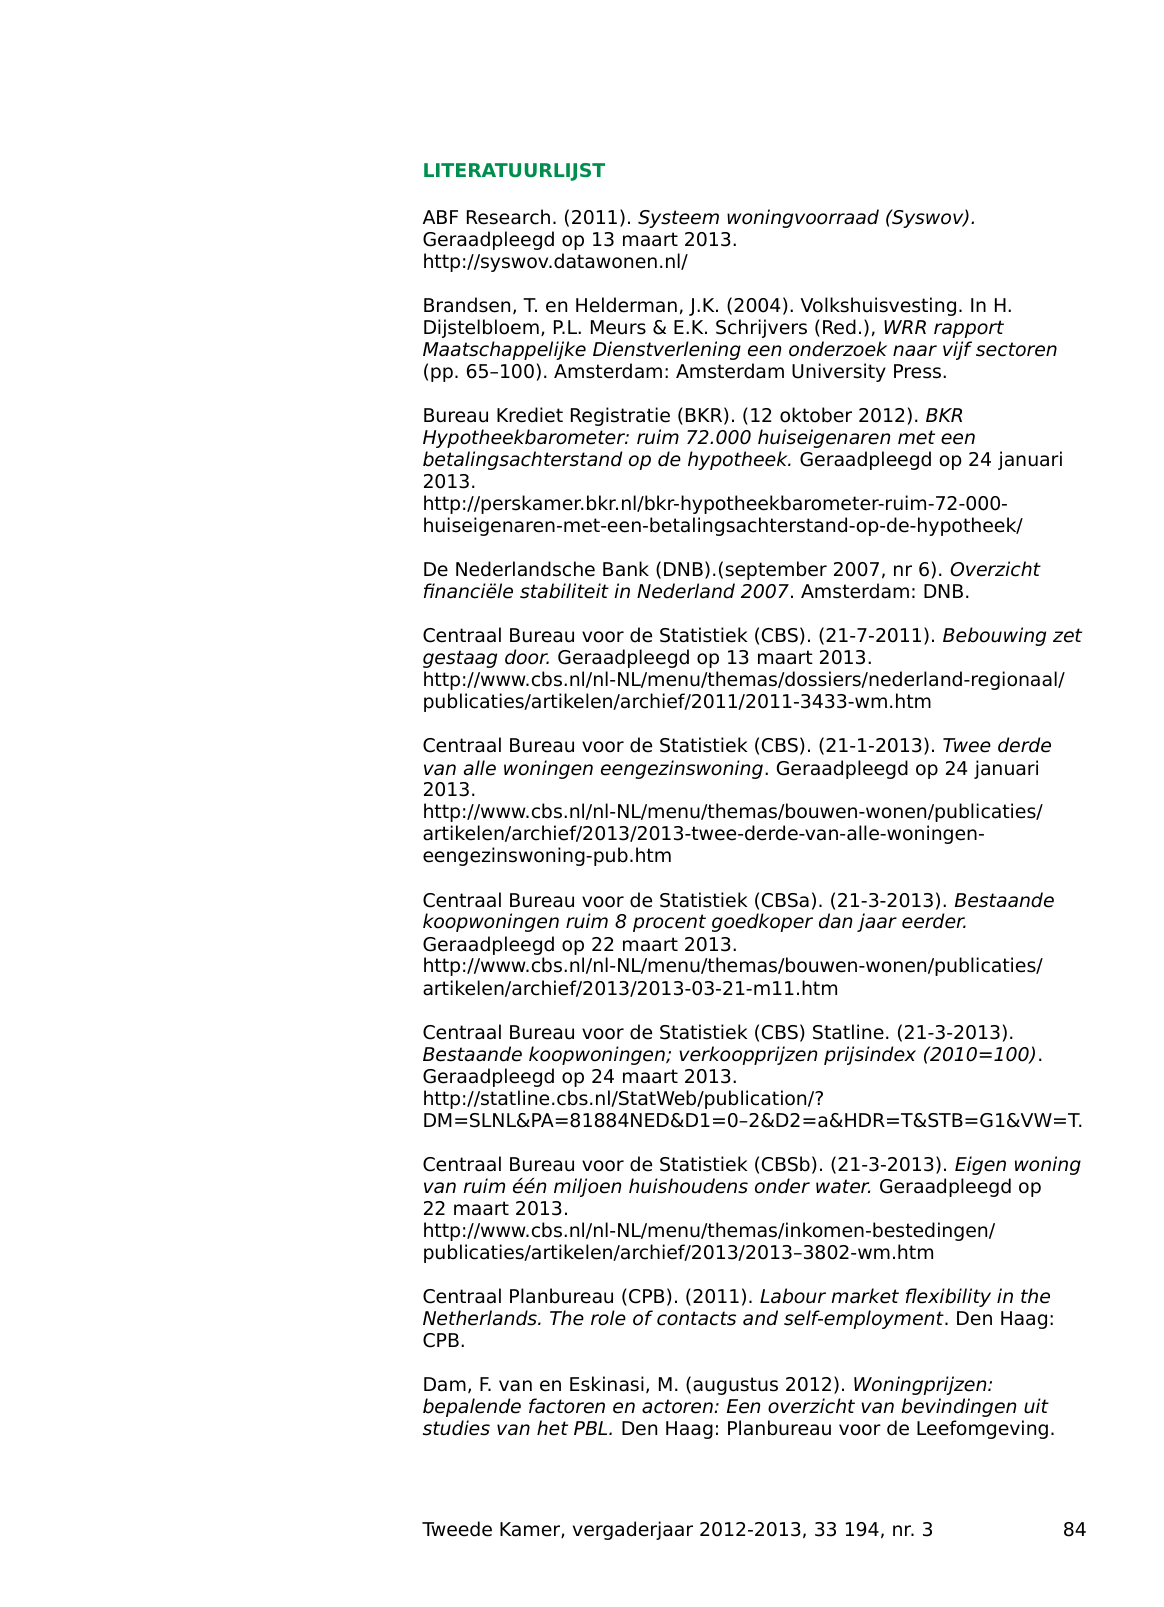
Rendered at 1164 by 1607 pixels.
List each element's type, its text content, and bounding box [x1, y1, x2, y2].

text Brandsen, T. en Helderman, J.K. (2004). Volkshuisvesting. In H. Dijstelbloem, P.L. Meurs & E.K. Schrijvers (Red.), WRR rapport Maatschappelijke Dienstverlening een onderzoek naar vijf sectoren (pp. 65–100). Amsterdam: Amsterdam University Press. [422, 295, 1087, 383]
subtitle LITERATUURLIJST [422, 160, 1087, 182]
text Dam, F. van en Eskinasi, M. (augustus 2012). Woningprijzen: bepalende factoren en actoren: Een overzicht van bevindingen uit studies van het PBL. Den Haag: Planbureau voor de Leefomgeving. [422, 1374, 1087, 1440]
text http://syswov.datawonen.nl/ [422, 251, 1087, 273]
text De Nederlandsche Bank (DNB).(september 2007, nr 6). Overzicht financiële stabiliteit in Nederland 2007. Amsterdam: DNB. [422, 559, 1087, 603]
text http://www.cbs.nl/nl-NL/menu/themas/inkomen-bestedingen/publicaties/artikelen/archief/2013/2013–3802-wm.htm [422, 1219, 1087, 1263]
text Centraal Bureau voor de Statistiek (CBS). (21-1-2013). Twee derde van alle woningen eengezinswoning. Geraadpleegd op 24 januari 2013. [422, 735, 1087, 801]
text http://www.cbs.nl/nl-NL/menu/themas/dossiers/nederland-regionaal/publicaties/artikelen/archief/2011/2011-3433-wm.htm [422, 669, 1087, 713]
text Centraal Bureau voor de Statistiek (CBSa). (21-3-2013). Bestaande koopwoningen ruim 8 procent goedkoper dan jaar eerder. Geraadpleegd op 22 maart 2013. [422, 889, 1087, 955]
text http://www.cbs.nl/nl-NL/menu/themas/bouwen-wonen/publicaties/artikelen/archief/2013/2013-03-21-m11.htm [422, 955, 1087, 999]
text http://statline.cbs.nl/StatWeb/publication/?DM=SLNL&PA=81884NED&D1=0–2&D2=a&HDR=T&STB=G1&VW=T. [422, 1087, 1087, 1131]
text Centraal Bureau voor de Statistiek (CBSb). (21-3-2013). Eigen woning van ruim één miljoen huishoudens onder water. Geraadpleegd op 22 maart 2013. [422, 1154, 1087, 1219]
text Centraal Bureau voor de Statistiek (CBS) Statline. (21-3-2013). Bestaande koopwoningen; verkoopprijzen prijsindex (2010=100). Geraadpleegd op 24 maart 2013. [422, 1022, 1087, 1087]
text http://perskamer.bkr.nl/bkr-hypotheekbarometer-ruim-72-000-huiseigenaren-met-een-betalingsachterstand-op-de-hypotheek/ [422, 493, 1087, 537]
text http://www.cbs.nl/nl-NL/menu/themas/bouwen-wonen/publicaties/artikelen/archief/2013/2013-twee-derde-van-alle-woningen-eengezinswoning-pub.htm [422, 801, 1087, 867]
text Centraal Bureau voor de Statistiek (CBS). (21-7-2011). Bebouwing zet gestaag door. Geraadpleegd op 13 maart 2013. [422, 625, 1087, 669]
text ABF Research. (2011). Systeem woningvoorraad (Syswov). Geraadpleegd op 13 maart 2013. [422, 207, 1087, 251]
text Bureau Krediet Registratie (BKR). (12 oktober 2012). BKR Hypotheekbarometer: ruim 72.000 huiseigenaren met een betalingsachterstand op de hypotheek. Geraadpleegd op 24 januari 2013. [422, 405, 1087, 493]
text Centraal Planbureau (CPB). (2011). Labour market flexibility in the Netherlands. The role of contacts and self-employment. Den Haag: CPB. [422, 1286, 1087, 1352]
